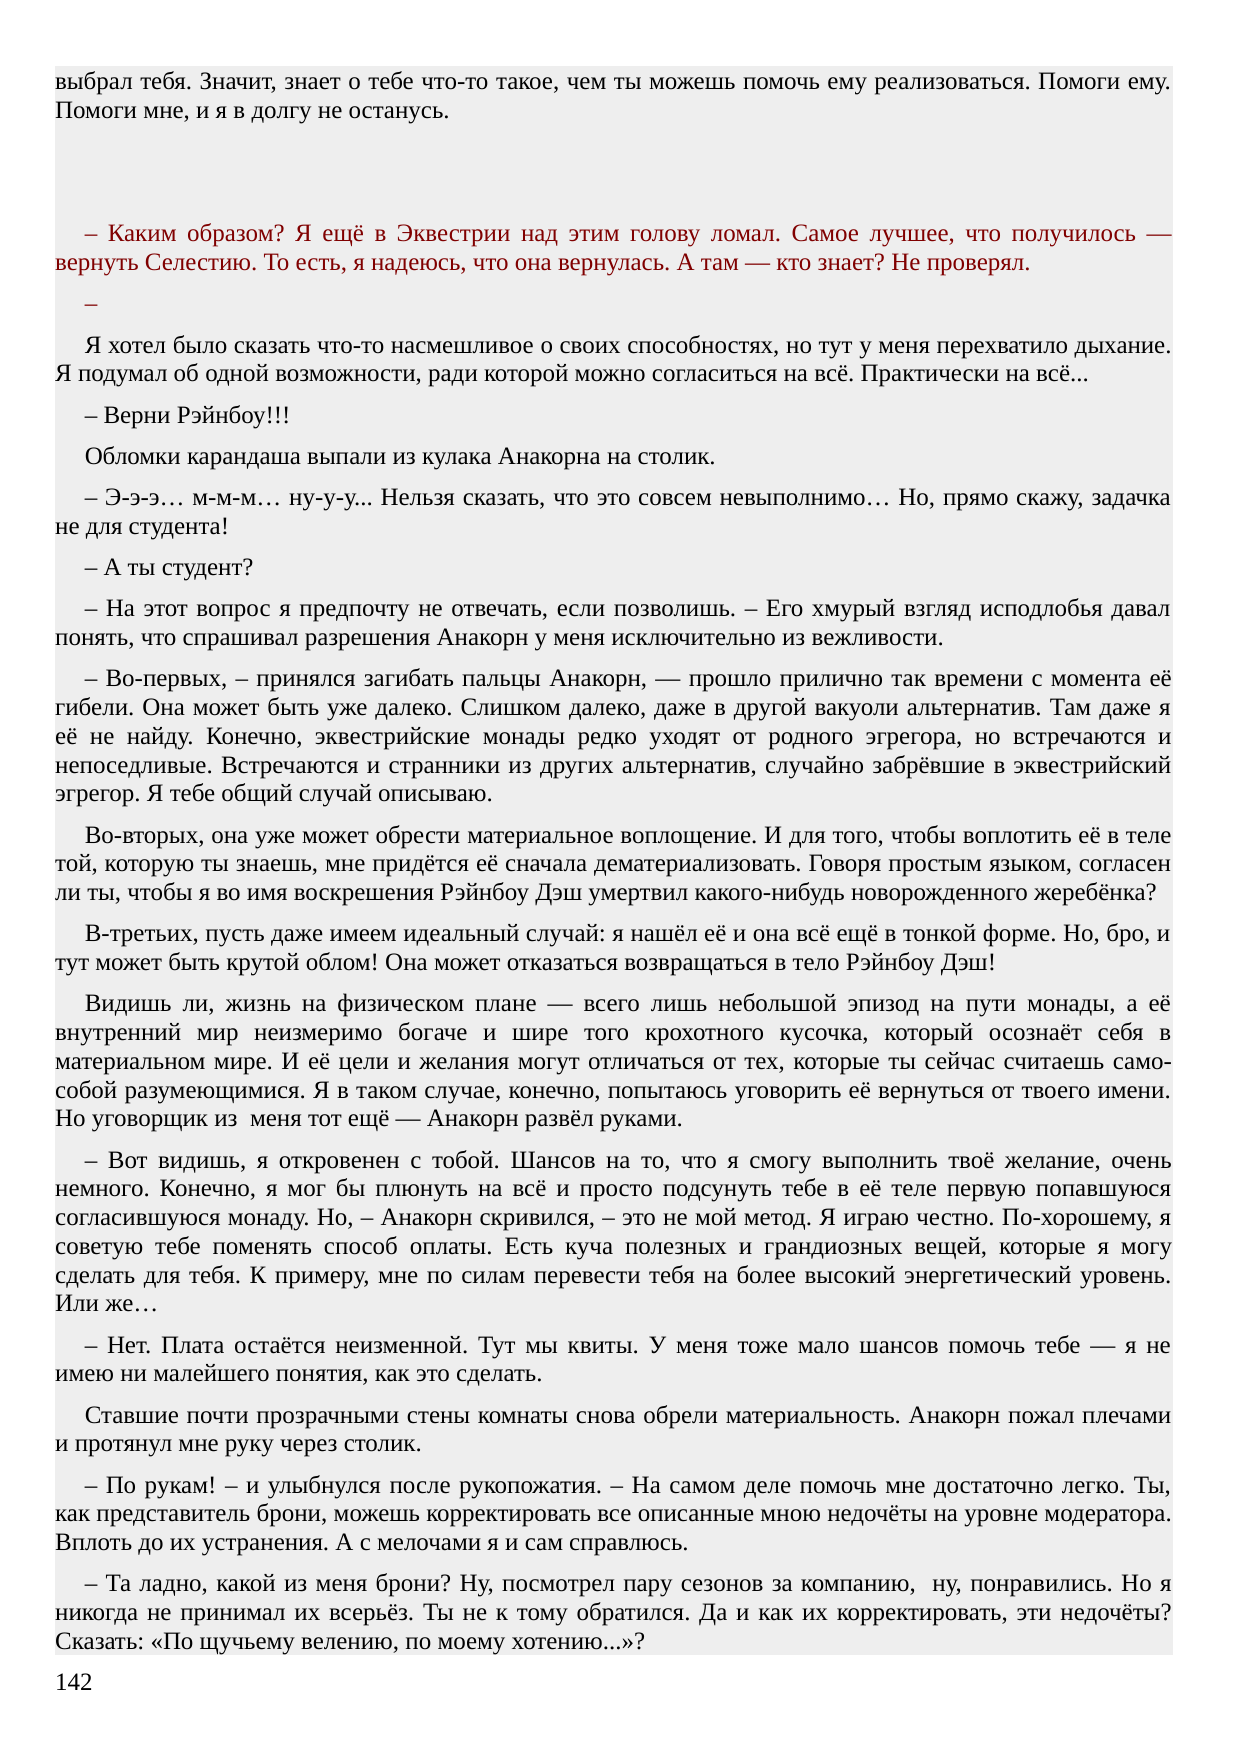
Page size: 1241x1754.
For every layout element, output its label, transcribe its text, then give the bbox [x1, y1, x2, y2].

text Обломки карандаша выпали из кулака Анакорна на столик. [55, 441, 1173, 470]
text – Э-э-э… м-м-м… ну-у-у... Нельзя сказать, что это совсем невыполнимо… Но, прямо скажу, задачка не для студента! [55, 482, 1173, 540]
text выбрал тебя. Значит, знает о тебе что-то такое, чем ты можешь помочь ему реализоваться. Помоги ему. Помоги мне, и я в долгу не останусь. [55, 66, 1173, 123]
text – Вот видишь, я откровенен с тобой. Шансов на то, что я смогу выполнить твоё желание, очень немного. Конечно, я мог бы плюнуть на всё и просто подсунуть тебе в её теле первую попавшуюся согласившуюся монаду. Но, – Анакорн скривился, – это не мой метод. Я играю честно. По-хорошему, я советую тебе поменять способ оплаты. Есть куча полезных и грандиозных вещей, которые я могу сделать для тебя. К примеру, мне по силам перевести тебя на более высокий энергетический уровень. Или же… [55, 1145, 1173, 1317]
text – А ты студент? [55, 552, 1173, 581]
text Ставшие почти прозрачными стены комнаты снова обрели материальность. Анакорн пожал плечами и протянул мне руку через столик. [55, 1400, 1173, 1457]
text – На этот вопрос я предпочту не отвечать, если позволишь. – Его хмурый взгляд исподлобья давал понять, что спрашивал разрешения Анакорн у меня исключительно из вежливости. [55, 593, 1173, 651]
text – Каким образом? Я ещё в Эквестрии над этим голову ломал. Самое лучшее, что получилось — вернуть Селестию. То есть, я надеюсь, что она вернулась. А там — кто знает? Не проверял. [55, 218, 1173, 276]
text – [55, 288, 1173, 317]
text Во-вторых, она уже может обрести материальное воплощение. И для того, чтобы воплотить её в теле той, которую ты знаешь, мне придётся её сначала дематериализовать. Говоря простым языком, согласен ли ты, чтобы я во имя воскрешения Рэйнбоу Дэш умертвил какого-нибудь новорожденного жеребёнка? [55, 820, 1173, 906]
text – Та ладно, какой из меня брони? Ну, посмотрел пару сезонов за компанию, ну, понравились. Но я никогда не принимал их всерьёз. Ты не к тому обратился. Да и как их корректировать, эти недочёты? Сказать: «По щучьему велению, по моему хотению...»? [55, 1568, 1173, 1655]
text – Во-первых, – принялся загибать пальцы Анакорн, — прошло прилично так времени с момента её гибели. Она может быть уже далеко. Слишком далеко, даже в другой вакуоли альтернатив. Там даже я её не найду. Конечно, эквестрийские монады редко уходят от родного эгрегора, но встречаются и непоседливые. Встречаются и странники из других альтернатив, случайно забрёвшие в эквестрийский эгрегор. Я тебе общий случай описываю. [55, 663, 1173, 807]
text В-третьих, пусть даже имеем идеальный случай: я нашёл её и она всё ещё в тонкой форме. Но, бро, и тут может быть крутой облом! Она может отказаться возвращаться в тело Рэйнбоу Дэш! [55, 918, 1173, 976]
text – Верни Рэйнбоу!!! [55, 400, 1173, 428]
text – Нет. Плата остаётся неизменной. Тут мы квиты. У меня тоже мало шансов помочь тебе — я не имею ни малейшего понятия, как это сделать. [55, 1330, 1173, 1387]
text Я хотел было сказать что-то насмешливое о своих способностях, но тут у меня перехватило дыхание. Я подумал об одной возможности, ради которой можно согласиться на всё. Практически на всё... [55, 330, 1173, 387]
text – По рукам! – и улыбнулся после рукопожатия. – На самом деле помочь мне достаточно легко. Ты, как представитель брони, можешь корректировать все описанные мною недочёты на уровне модератора. Вплоть до их устранения. А с мелочами я и сам справлюсь. [55, 1470, 1173, 1556]
text Видишь ли, жизнь на физическом плане — всего лишь небольшой эпизод на пути монады, а её внутренний мир неизмеримо богаче и шире того крохотного кусочка, который осознаёт себя в материальном мире. И её цели и желания могут отличаться от тех, которые ты сейчас считаешь само-собой разумеющимися. Я в таком случае, конечно, попытаюсь уговорить её вернуться от твоего имени. Но уговорщик из меня тот ещё — Анакорн развёл руками. [55, 988, 1173, 1132]
